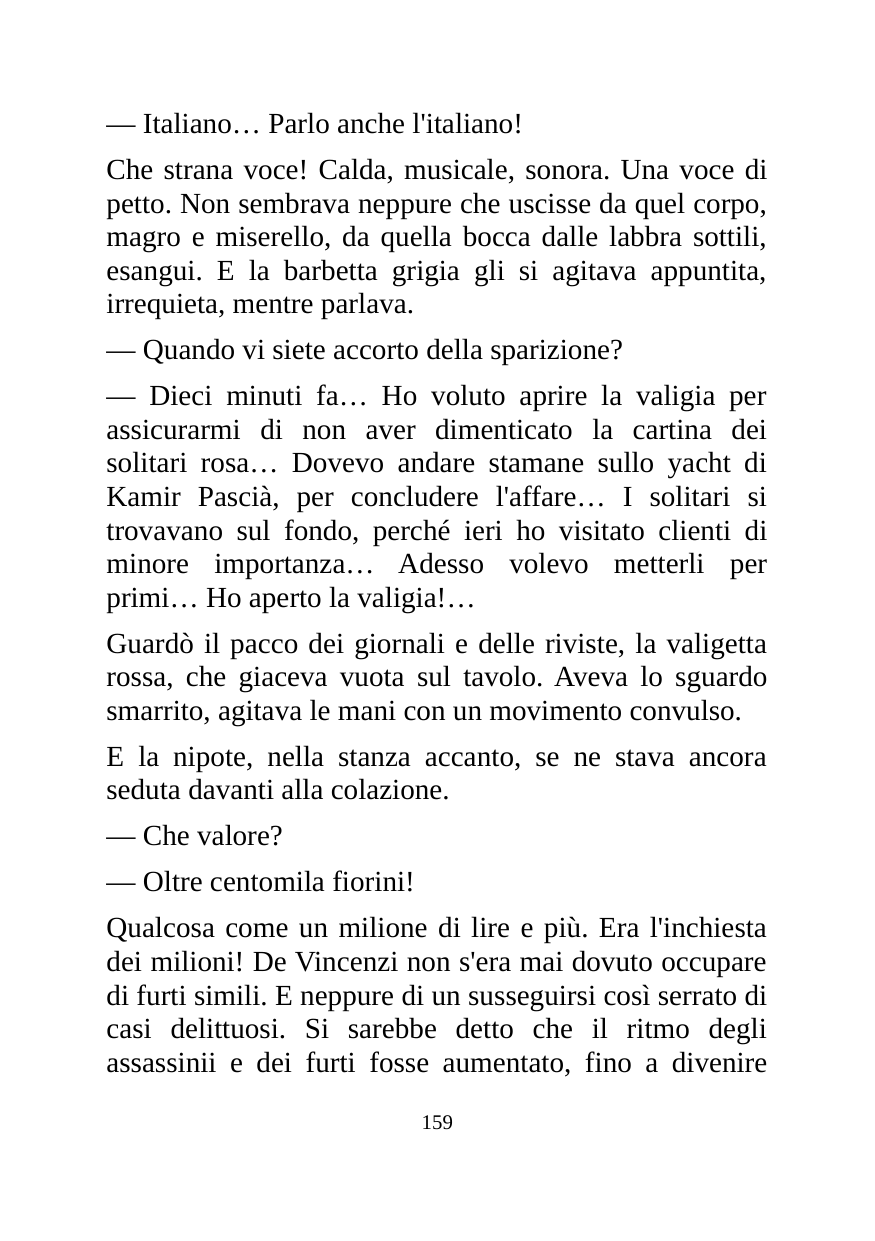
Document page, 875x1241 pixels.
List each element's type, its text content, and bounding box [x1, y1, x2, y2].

text Guardò il pacco dei giornali e delle riviste, la valigetta rossa, che giaceva vuota sul tavolo. Aveva lo sguardo smarrito, agitava le mani con un movimento convulso. [106, 626, 768, 726]
text E la nipote, nella stanza accanto, se ne stava ancora seduta davanti alla colazione. [106, 739, 768, 806]
text — Dieci minuti fa… Ho voluto aprire la valigia per assicurarmi di non aver dimenticato la cartina dei solitari rosa… Dovevo andare stamane sullo yacht di Kamir Pascià, per concludere l'affare… I solitari si trovavano sul fondo, perché ieri ho visitato clienti di minore importanza… Adesso volevo metterli per primi… Ho aperto la valigia!… [106, 378, 768, 613]
text — Quando vi siete accorto della sparizione? [106, 332, 768, 366]
text — Oltre centomila fiorini! [106, 864, 768, 898]
text — Italiano… Parlo anche l'italiano! [106, 106, 768, 140]
text Qualcosa come un milione di lire e più. Era l'inchiesta dei milioni! De Vincenzi non s'era mai dovuto occupare di furti simili. E neppure di un susseguirsi così serrato di casi delittuosi. Si sarebbe detto che il ritmo degli assassinii e dei furti fosse aumentato, fino a divenire [106, 911, 768, 1078]
text Che strana voce! Calda, musicale, sonora. Una voce di petto. Non sembrava neppure che uscisse da quel corpo, magro e miserello, da quella bocca dalle labbra sottili, esangui. E la barbetta grigia gli si agitava appuntita, irrequieta, mentre parlava. [106, 152, 768, 320]
text — Che valore? [106, 818, 768, 852]
